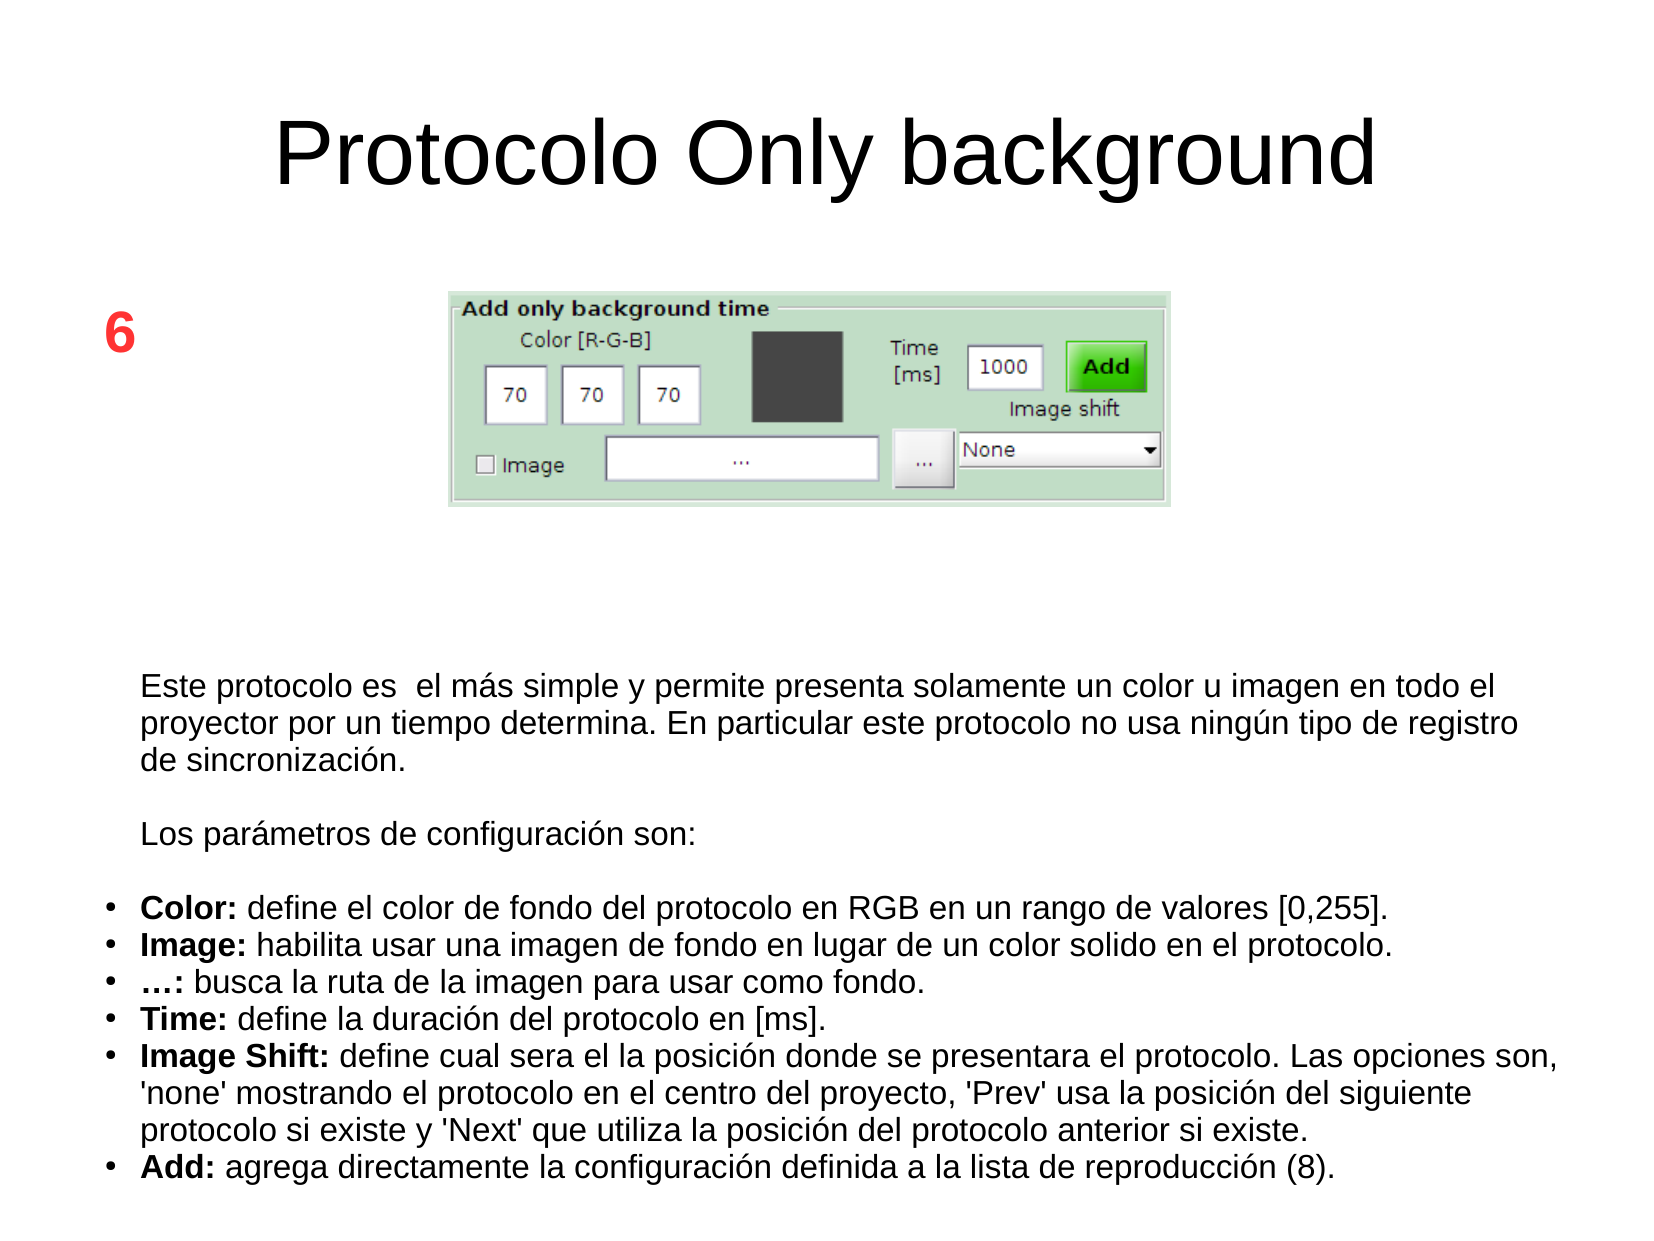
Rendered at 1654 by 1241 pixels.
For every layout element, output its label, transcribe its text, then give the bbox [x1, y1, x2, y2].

picture [448, 291, 1171, 507]
title Protocolo Only background [82, 49, 1571, 257]
text_box Este protocolo es el más simple y permite presenta solamente un color u imagen en todo el proyector por un tiempo determina. En particular este protocolo no usa ningún tipo de registro de sincronización. Los parámetros de configuración son: Color: define el color de fondo del protocolo en RGB en un rango de valores [0,255]. Image: habilita usar una imagen de fondo en lugar de un color solido en el protocolo. …: busca la ruta de la imagen para usar como fondo. Time: define la duración del protocolo en [ms]. Image Shift: define cual sera el la posición donde se presentara el protocolo. Las opciones son, 'none' mostrando el protocolo en el centro del proyecto, 'Prev' usa la posición del siguiente protocolo si existe y 'Next' que utiliza la posición del protocolo anterior si existe. Add: agrega directamente la configuración definida a la lista de reproducción (8). [90, 660, 1576, 1200]
text_box 6 [90, 292, 151, 373]
